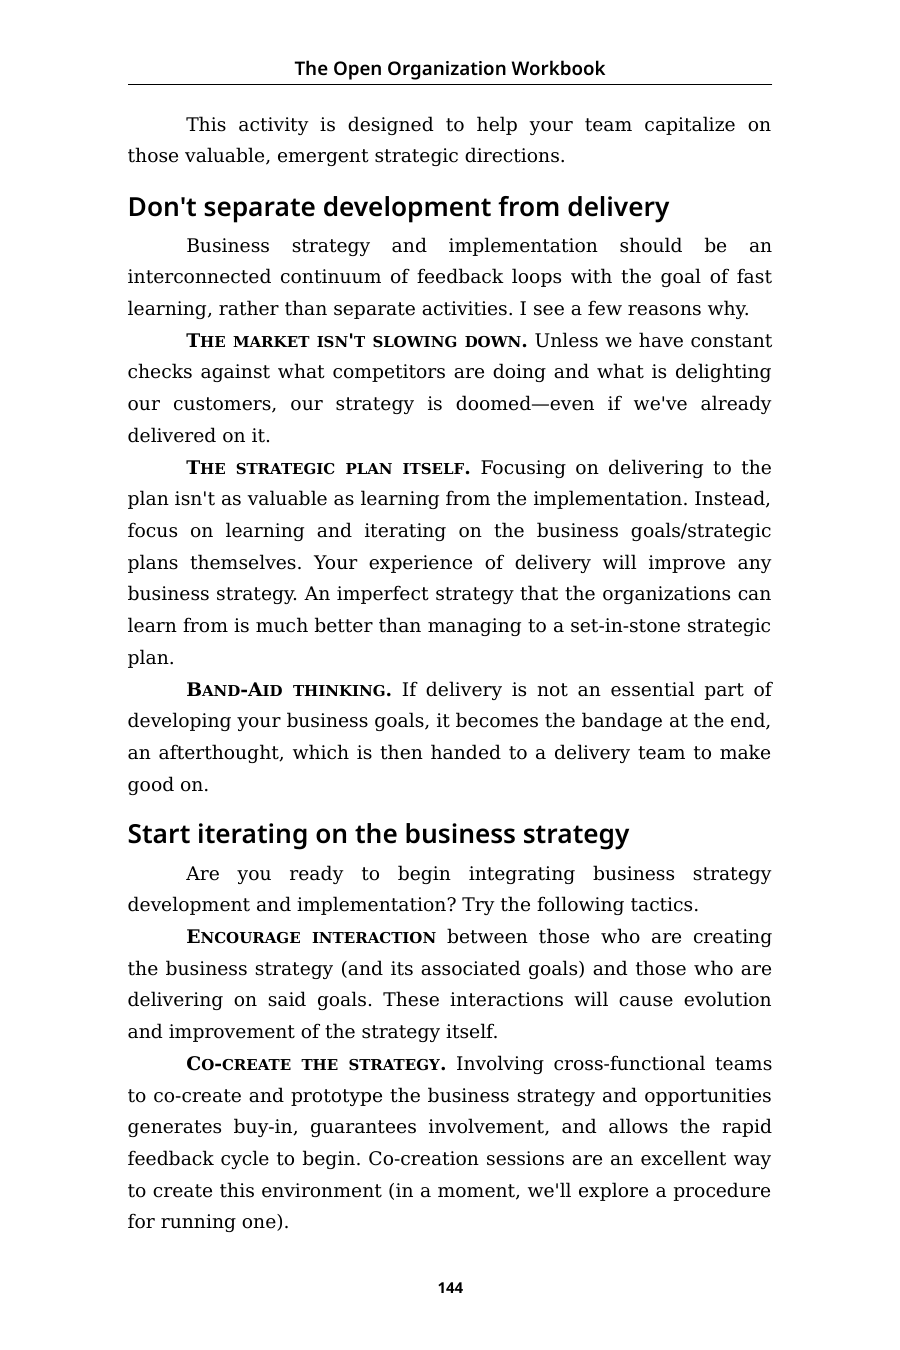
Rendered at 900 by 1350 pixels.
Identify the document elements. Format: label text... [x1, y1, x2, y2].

subtitle Start iterating on the business strategy [127, 820, 772, 850]
text Encourage interaction between those who are creating the business strategy (and its associated goals) and those who are delivering on said goals. These interactions will cause evolution and improvement of the strategy itself. [127, 926, 772, 1043]
subtitle Don't separate development from delivery [127, 192, 772, 222]
text Band-Aid thinking. If delivery is not an essential part of developing your business goals, it becomes the bandage at the end, an afterthought, which is then handed to a delivery team to make good on. [127, 678, 772, 795]
text Co-create the strategy. Involving cross-functional teams to co-create and prototype the business strategy and opportunities generates buy-in, guarantees involvement, and allows the rapid feedback cycle to begin. Co-creation sessions are an excellent way to create this environment (in a moment, we'll explore a procedure for running one). [127, 1053, 772, 1233]
text Are you ready to begin integrating business strategy development and implementation? Try the following tactics. [127, 863, 772, 916]
text The market isn't slowing down. Unless we have constant checks against what competitors are doing and what is delighting our customers, our strategy is doomed—even if we've already delivered on it. [127, 329, 772, 447]
text The strategic plan itself. Focusing on delivering to the plan isn't as valuable as learning from the implementation. Instead, focus on learning and iterating on the business goals/strategic plans themselves. Your experience of delivery will improve any business strategy. An imperfect strategy that the organizations can learn from is much better than managing to a set-in-stone strategic plan. [127, 456, 772, 668]
text Business strategy and implementation should be an interconnected continuum of feedback loops with the goal of fast learning, rather than separate activities. I see a few reasons why. [127, 234, 772, 320]
text This activity is designed to help your team capitalize on those valuable, emergent strategic directions. [127, 114, 772, 167]
